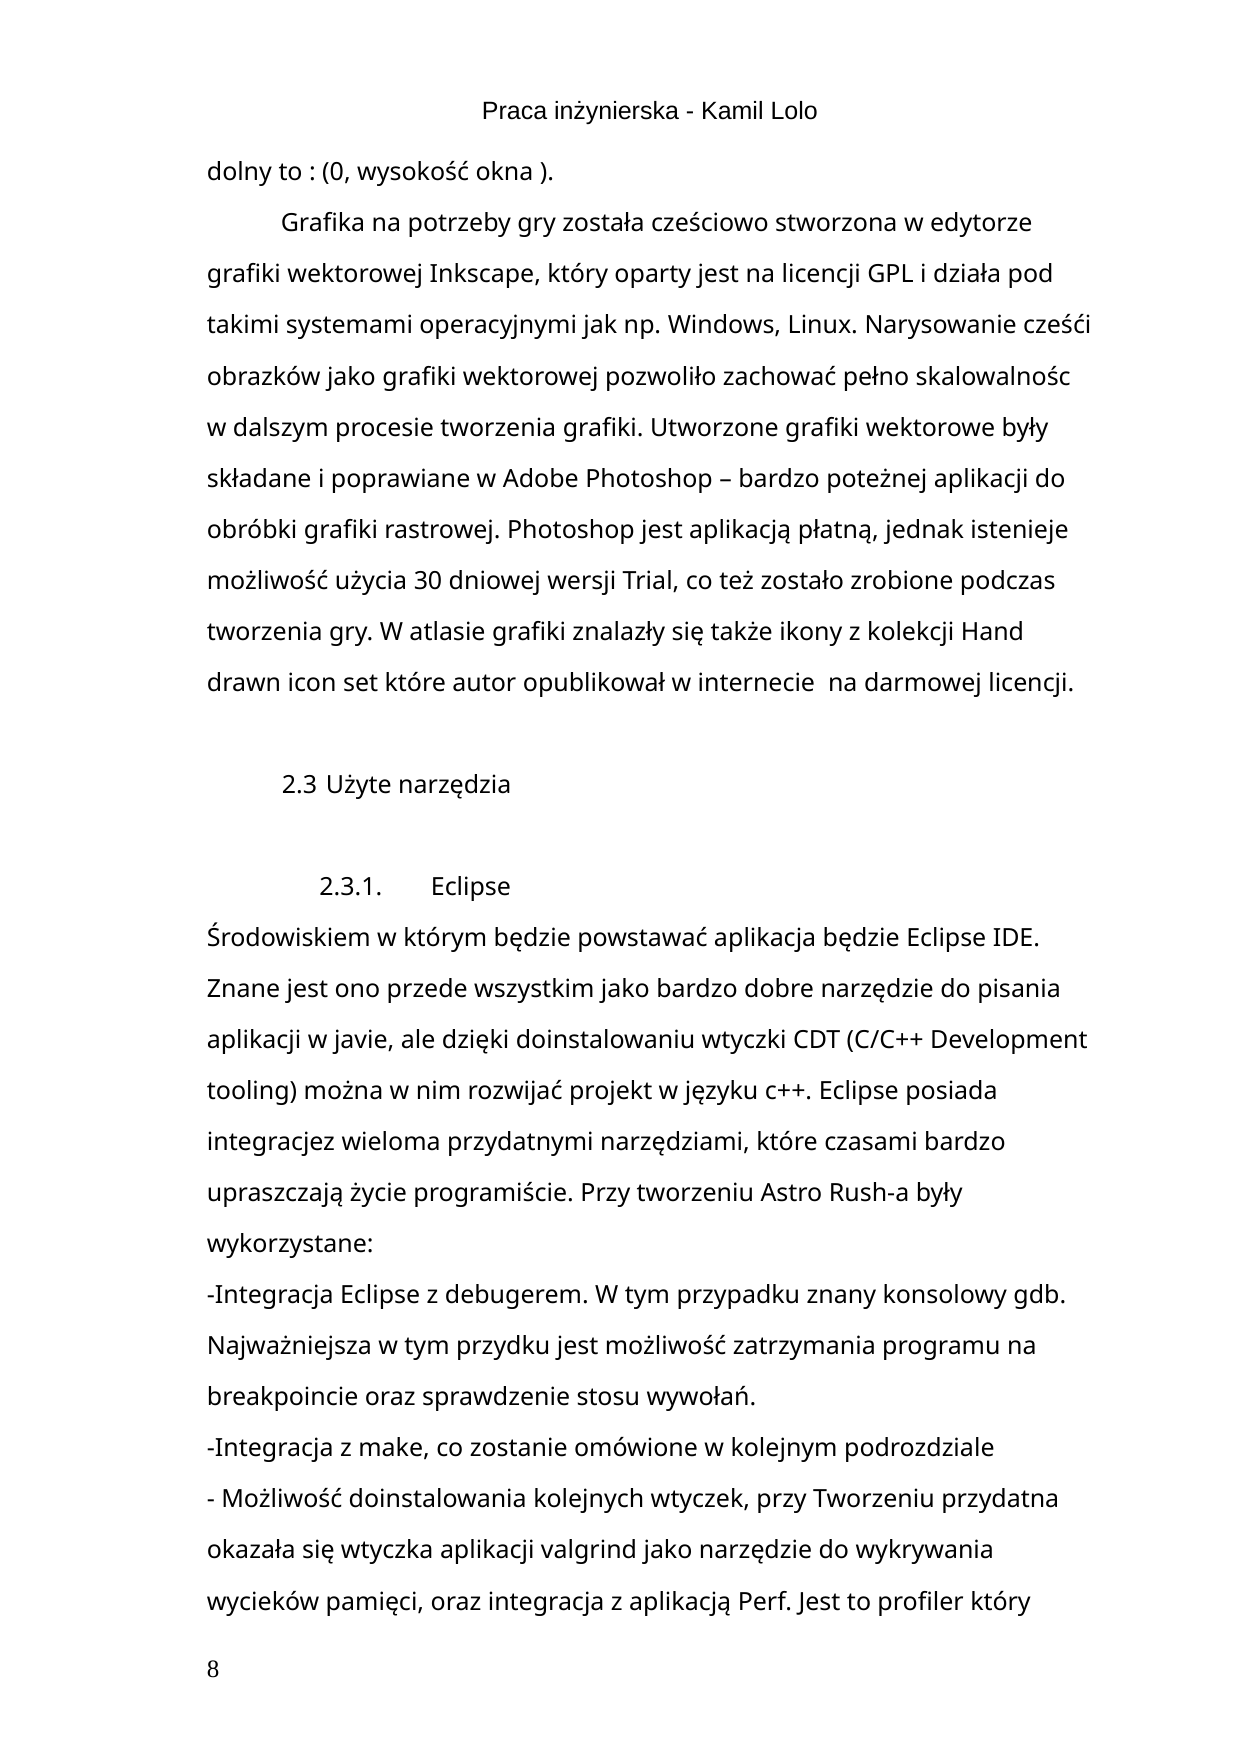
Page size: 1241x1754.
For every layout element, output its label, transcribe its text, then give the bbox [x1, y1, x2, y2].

text okazała się wtyczka aplikacji valgrind jako narzędzie do wykrywania wycieków pamięci, oraz integracja z aplikacją Perf. Jest to profiler który [207, 1532, 1093, 1617]
text - Możliwość doinstalowania kolejnych wtyczek, przy Tworzeniu przydatna [207, 1481, 1093, 1515]
list Użyte narzędzia [282, 767, 1093, 801]
text dolny to : (0, wysokość okna ). [207, 154, 1093, 188]
text -Integracja Eclipse z debugerem. W tym przypadku znany konsolowy gdb. [207, 1277, 1093, 1311]
text Grafika na potrzeby gry została cześciowo stworzona w edytorze grafiki wektorowej Inkscape, który oparty jest na licencji GPL i działa pod takimi systemami operacyjnymi jak np. Windows, Linux. Narysowanie cześći obrazków jako grafiki wektorowej pozwoliło zachować pełno skalowalnośc w dalszym procesie tworzenia grafiki. Utworzone grafiki wektorowe były składane i poprawiane w Adobe Photoshop – bardzo poteżnej aplikacji do obróbki grafiki rastrowej. Photoshop jest aplikacją płatną, jednak istenieje możliwość użycia 30 dniowej wersji Trial, co też zostało zrobione podczas tworzenia gry. W atlasie grafiki znalazły się także ikony z kolekcji Hand drawn icon set które autor opublikował w internecie na darmowej licencji. [207, 205, 1093, 698]
text -Integracja z make, co zostanie omówione w kolejnym podrozdziale [207, 1430, 1093, 1464]
text Najważniejsza w tym przydku jest możliwość zatrzymania programu na breakpoincie oraz sprawdzenie stosu wywołań. [207, 1328, 1093, 1413]
text Środowiskiem w którym będzie powstawać aplikacja będzie Eclipse IDE. Znane jest ono przede wszystkim jako bardzo dobre narzędzie do pisania aplikacji w javie, ale dzięki doinstalowaniu wtyczki CDT (C/C++ Development tooling) można w nim rozwijać projekt w języku c++. Eclipse posiada integracjez wieloma przydatnymi narzędziami, które czasami bardzo upraszczają życie programiście. Przy tworzeniu Astro Rush-a były wykorzystane: [207, 920, 1093, 1260]
list Eclipse [319, 869, 1093, 903]
